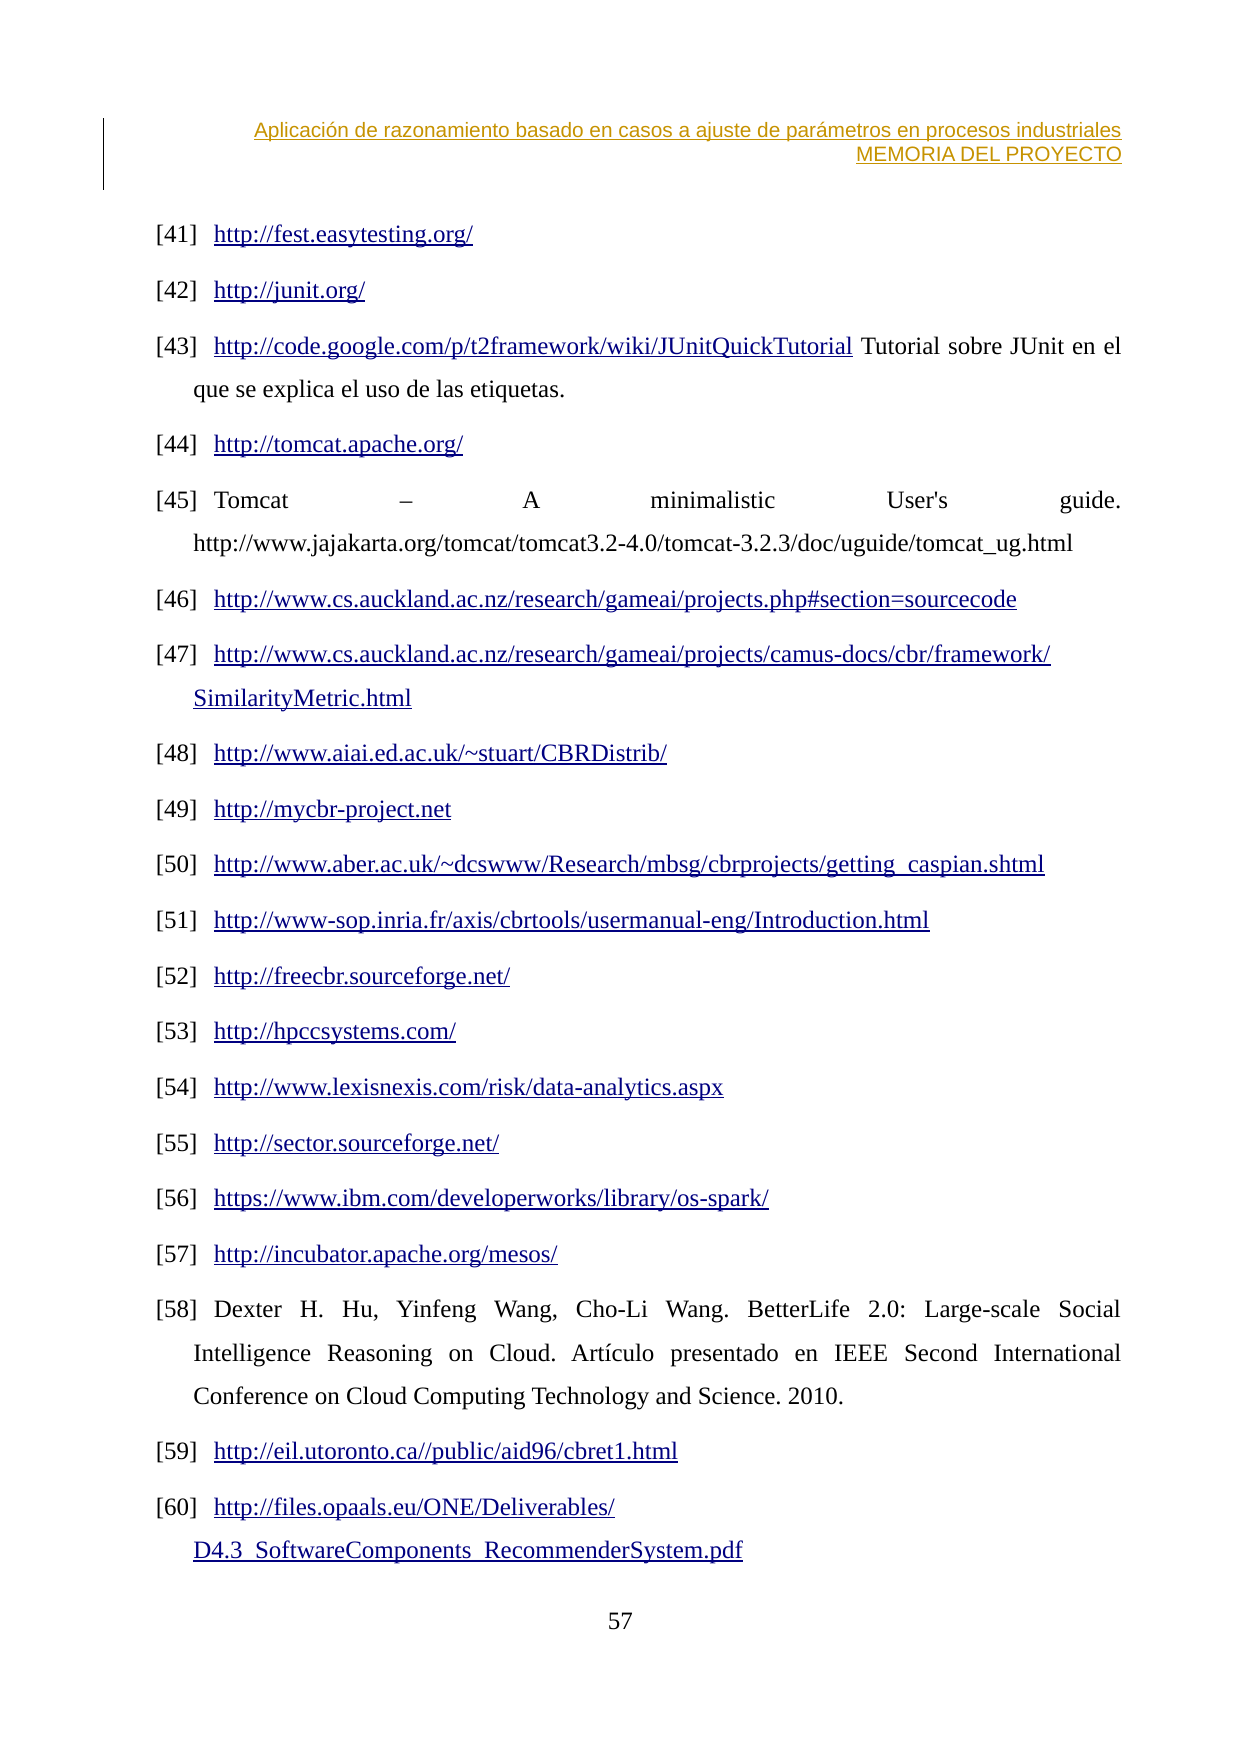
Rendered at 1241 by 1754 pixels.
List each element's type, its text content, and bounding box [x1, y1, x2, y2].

list http://www-sop.inria.fr/axis/cbrtools/usermanual-eng/Introduction.html [156, 905, 1122, 934]
list Dexter H. Hu, Yinfeng Wang, Cho-Li Wang. BetterLife 2.0: Large-scale Social Intelligence Reasoning on Cloud. Artículo presentado en IEEE Second International Conference on Cloud Computing Technology and Science. 2010. [156, 1294, 1122, 1409]
list http://www.cs.auckland.ac.nz/research/gameai/projects/camus-docs/cbr/framework/SimilarityMetric.html [156, 639, 1122, 711]
list http://tomcat.apache.org/ [156, 429, 1122, 458]
list http://www.aiai.ed.ac.uk/~stuart/CBRDistrib/ [156, 738, 1122, 767]
list http://sector.sourceforge.net/ [156, 1128, 1122, 1156]
list http://mycbr-project.net [156, 794, 1122, 823]
list https://www.ibm.com/developerworks/library/os-spark/ [156, 1183, 1122, 1212]
list http://incubator.apache.org/mesos/ [156, 1239, 1122, 1268]
list http://www.cs.auckland.ac.nz/research/gameai/projects.php#section=sourcecode [156, 584, 1122, 613]
list http://code.google.com/p/t2framework/wiki/JUnitQuickTutorial Tutorial sobre JUnit en el que se explica el uso de las etiquetas. [156, 331, 1122, 403]
list http://freecbr.sourceforge.net/ [156, 961, 1122, 989]
list http://files.opaals.eu/ONE/Deliverables/D4.3_SoftwareComponents_RecommenderSystem.pdf [156, 1492, 1122, 1564]
list http://fest.easytesting.org/ [156, 219, 1122, 248]
list Tomcat – A minimalistic User's guide. http://www.jajakarta.org/tomcat/tomcat3.2-4.0/tomcat-3.2.3/doc/uguide/tomcat_ug.html [156, 485, 1122, 557]
list http://www.lexisnexis.com/risk/data-analytics.aspx [156, 1072, 1122, 1101]
list http://junit.org/ [156, 275, 1122, 304]
list http://hpccsystems.com/ [156, 1016, 1122, 1045]
list http://eil.utoronto.ca//public/aid96/cbret1.html [156, 1436, 1122, 1465]
list http://www.aber.ac.uk/~dcswww/Research/mbsg/cbrprojects/getting_caspian.shtml [156, 849, 1122, 878]
